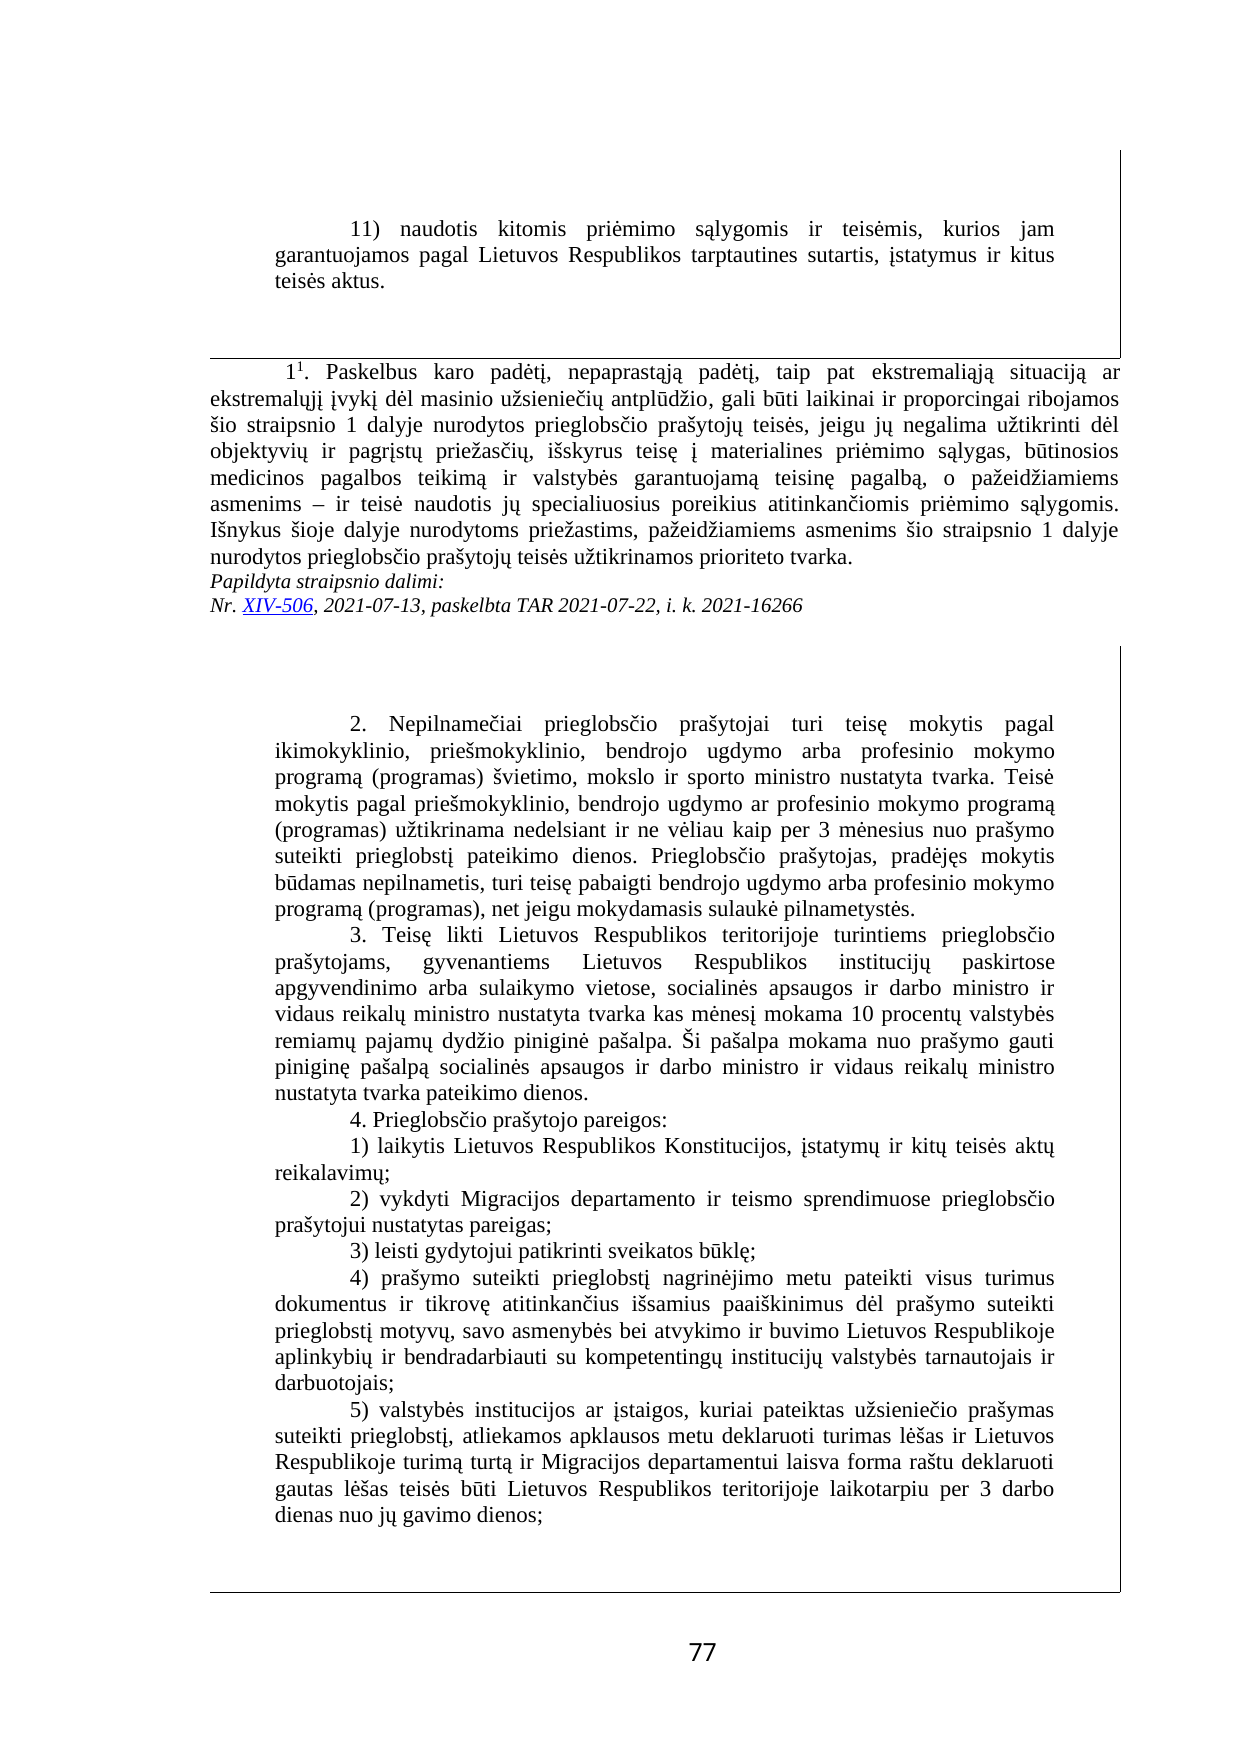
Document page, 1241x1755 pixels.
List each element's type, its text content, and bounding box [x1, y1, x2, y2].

text 3) leisti gydytojui patikrinti sveikatos būklę; [210, 1238, 1120, 1264]
text 4) prašymo suteikti prieglobstį nagrinėjimo metu pateikti visus turimus dokumentus ir tikrovę atitinkančius išsamius paaiškinimus dėl prašymo suteikti prieglobstį motyvų, savo asmenybės bei atvykimo ir buvimo Lietuvos Respublikoje aplinkybių ir bendradarbiauti su kompetentingų institucijų valstybės tarnautojais ir darbuotojais; [210, 1264, 1120, 1396]
text Papildyta straipsnio dalimi: [210, 569, 1120, 593]
text 3. Teisę likti Lietuvos Respublikos teritorijoje turintiems prieglobsčio prašytojams, gyvenantiems Lietuvos Respublikos institucijų paskirtose apgyvendinimo arba sulaikymo vietose, socialinės apsaugos ir darbo ministro ir vidaus reikalų ministro nustatyta tvarka kas mėnesį mokama 10 procentų valstybės remiamų pajamų dydžio piniginė pašalpa. Ši pašalpa mokama nuo prašymo gauti piniginę pašalpą socialinės apsaugos ir darbo ministro ir vidaus reikalų ministro nustatyta tvarka pateikimo dienos. [210, 921, 1120, 1106]
text Nr. XIV-506, 2021-07-13, paskelbta TAR 2021-07-22, i. k. 2021-16266 [210, 593, 1120, 617]
text 2) vykdyti Migracijos departamento ir teismo sprendimuose prieglobsčio prašytojui nustatytas pareigas; [210, 1185, 1120, 1238]
text 2. Nepilnamečiai prieglobsčio prašytojai turi teisę mokytis pagal ikimokyklinio, priešmokyklinio, bendrojo ugdymo arba profesinio mokymo programą (programas) švietimo, mokslo ir sporto ministro nustatyta tvarka. Teisė mokytis pagal priešmokyklinio, bendrojo ugdymo ar profesinio mokymo programą (programas) užtikrinama nedelsiant ir ne vėliau kaip per 3 mėnesius nuo prašymo suteikti prieglobstį pateikimo dienos. Prieglobsčio prašytojas, pradėjęs mokytis būdamas nepilnametis, turi teisę pabaigti bendrojo ugdymo arba profesinio mokymo programą (programas), net jeigu mokydamasis sulaukė pilnametystės. [210, 646, 1120, 921]
text 11. Paskelbus karo padėtį, nepaprastąją padėtį, taip pat ekstremaliąją situaciją ar ekstremalųjį įvykį dėl masinio užsieniečių antplūdžio, gali būti laikinai ir proporcingai ribojamos šio straipsnio 1 dalyje nurodytos prieglobsčio prašytojų teisės, jeigu jų negalima užtikrinti dėl objektyvių ir pagrįstų priežasčių, išskyrus teisę į materialines priėmimo sąlygas, būtinosios medicinos pagalbos teikimą ir valstybės garantuojamą teisinę pagalbą, o pažeidžiamiems asmenims – ir teisė naudotis jų specialiuosius poreikius atitinkančiomis priėmimo sąlygomis. Išnykus šioje dalyje nurodytoms priežastims, pažeidžiamiems asmenims šio straipsnio 1 dalyje nurodytos prieglobsčio prašytojų teisės užtikrinamos prioriteto tvarka. [210, 358, 1120, 569]
text 11) naudotis kitomis priėmimo sąlygomis ir teisėmis, kurios jam garantuojamos pagal Lietuvos Respublikos tarptautines sutartis, įstatymus ir kitus teisės aktus. [210, 150, 1120, 358]
text 5) valstybės institucijos ar įstaigos, kuriai pateiktas užsieniečio prašymas suteikti prieglobstį, atliekamos apklausos metu deklaruoti turimas lėšas ir Lietuvos Respublikoje turimą turtą ir Migracijos departamentui laisva forma raštu deklaruoti gautas lėšas teisės būti Lietuvos Respublikos teritorijoje laikotarpiu per 3 darbo dienas nuo jų gavimo dienos; [210, 1396, 1120, 1592]
text 4. Prieglobsčio prašytojo pareigos: [210, 1106, 1120, 1132]
text 1) laikytis Lietuvos Respublikos Konstitucijos, įstatymų ir kitų teisės aktų reikalavimų; [210, 1132, 1120, 1185]
